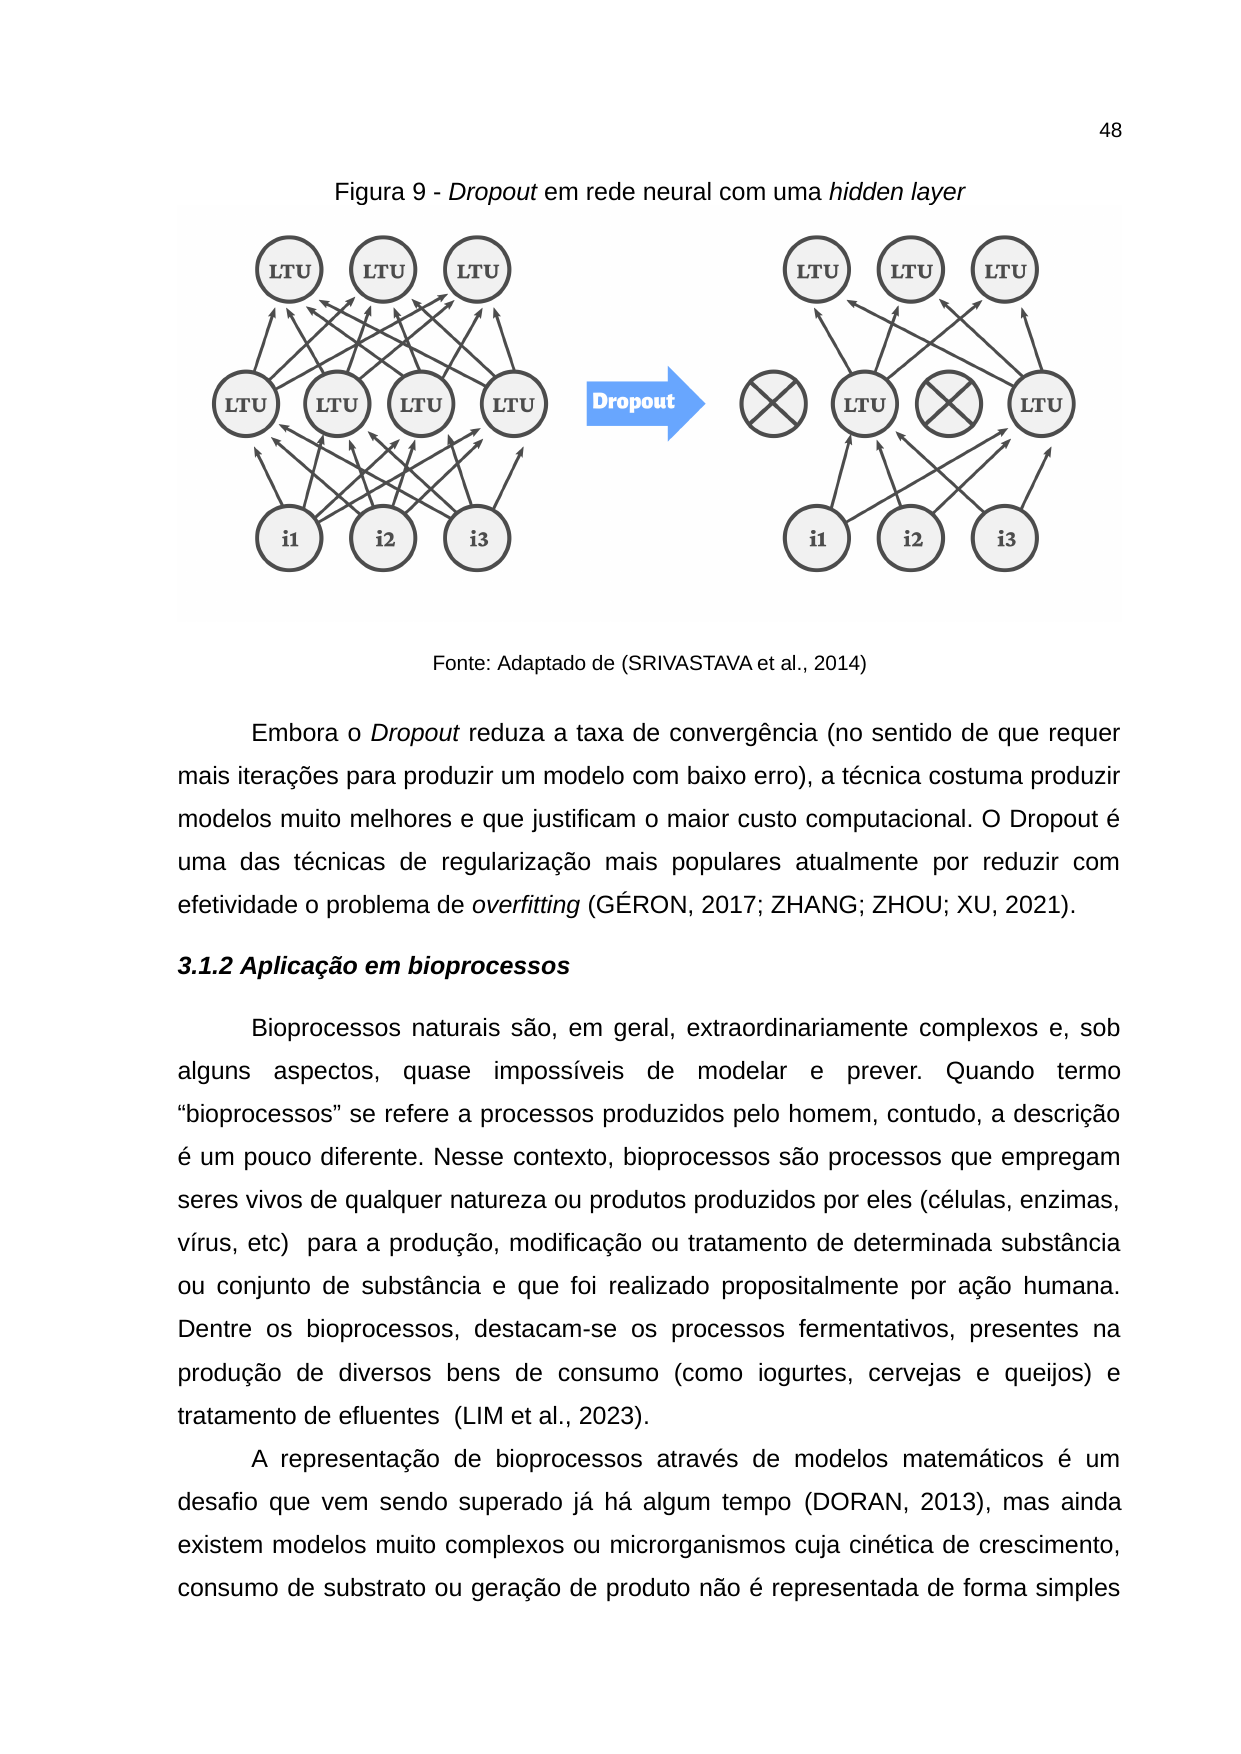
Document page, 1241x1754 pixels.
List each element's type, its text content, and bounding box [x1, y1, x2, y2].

picture [177, 205, 1123, 622]
text Bioprocessos naturais são, em geral, extraordinariamente complexos e, sob alguns aspectos, quase impossíveis de modelar e prever. Quando termo “bioprocessos” se refere a processos produzidos pelo homem, contudo, a descrição é um pouco diferente. Nesse contexto, bioprocessos são processos que empregam seres vivos de qualquer natureza ou produtos produzidos por eles (células, enzimas, vírus, etc) para a produção, modificação ou tratamento de determinada substância ou conjunto de substância e que foi realizado propositalmente por ação humana. Dentre os bioprocessos, destacam-se os processos fermentativos, presentes na produção de diversos bens de consumo (como iogurtes, cervejas e queijos) e tratamento de efluentes (LIM et al., 2023). [177, 1012, 1122, 1429]
text Figura 9 - Dropout em rede neural com uma hidden layer [177, 177, 1122, 205]
subtitle Aplicação em bioprocessos [177, 951, 1122, 980]
text Embora o Dropout reduza a taxa de convergência (no sentido de que requer mais iterações para produzir um modelo com baixo erro), a técnica costuma produzir modelos muito melhores e que justificam o maior custo computacional. O Dropout é uma das técnicas de regularização mais populares atualmente por reduzir com efetividade o problema de overfitting (GÉRON, 2017; ZHANG; ZHOU; XU, 2021). [177, 718, 1122, 919]
text Fonte: Adaptado de (SRIVASTAVA et al., 2014) [177, 651, 1122, 674]
text A representação de bioprocessos através de modelos matemáticos é um desafio que vem sendo superado já há algum tempo (DORAN, 2013), mas ainda existem modelos muito complexos ou microrganismos cuja cinética de crescimento, consumo de substrato ou geração de produto não é representada de forma simples [177, 1444, 1122, 1602]
